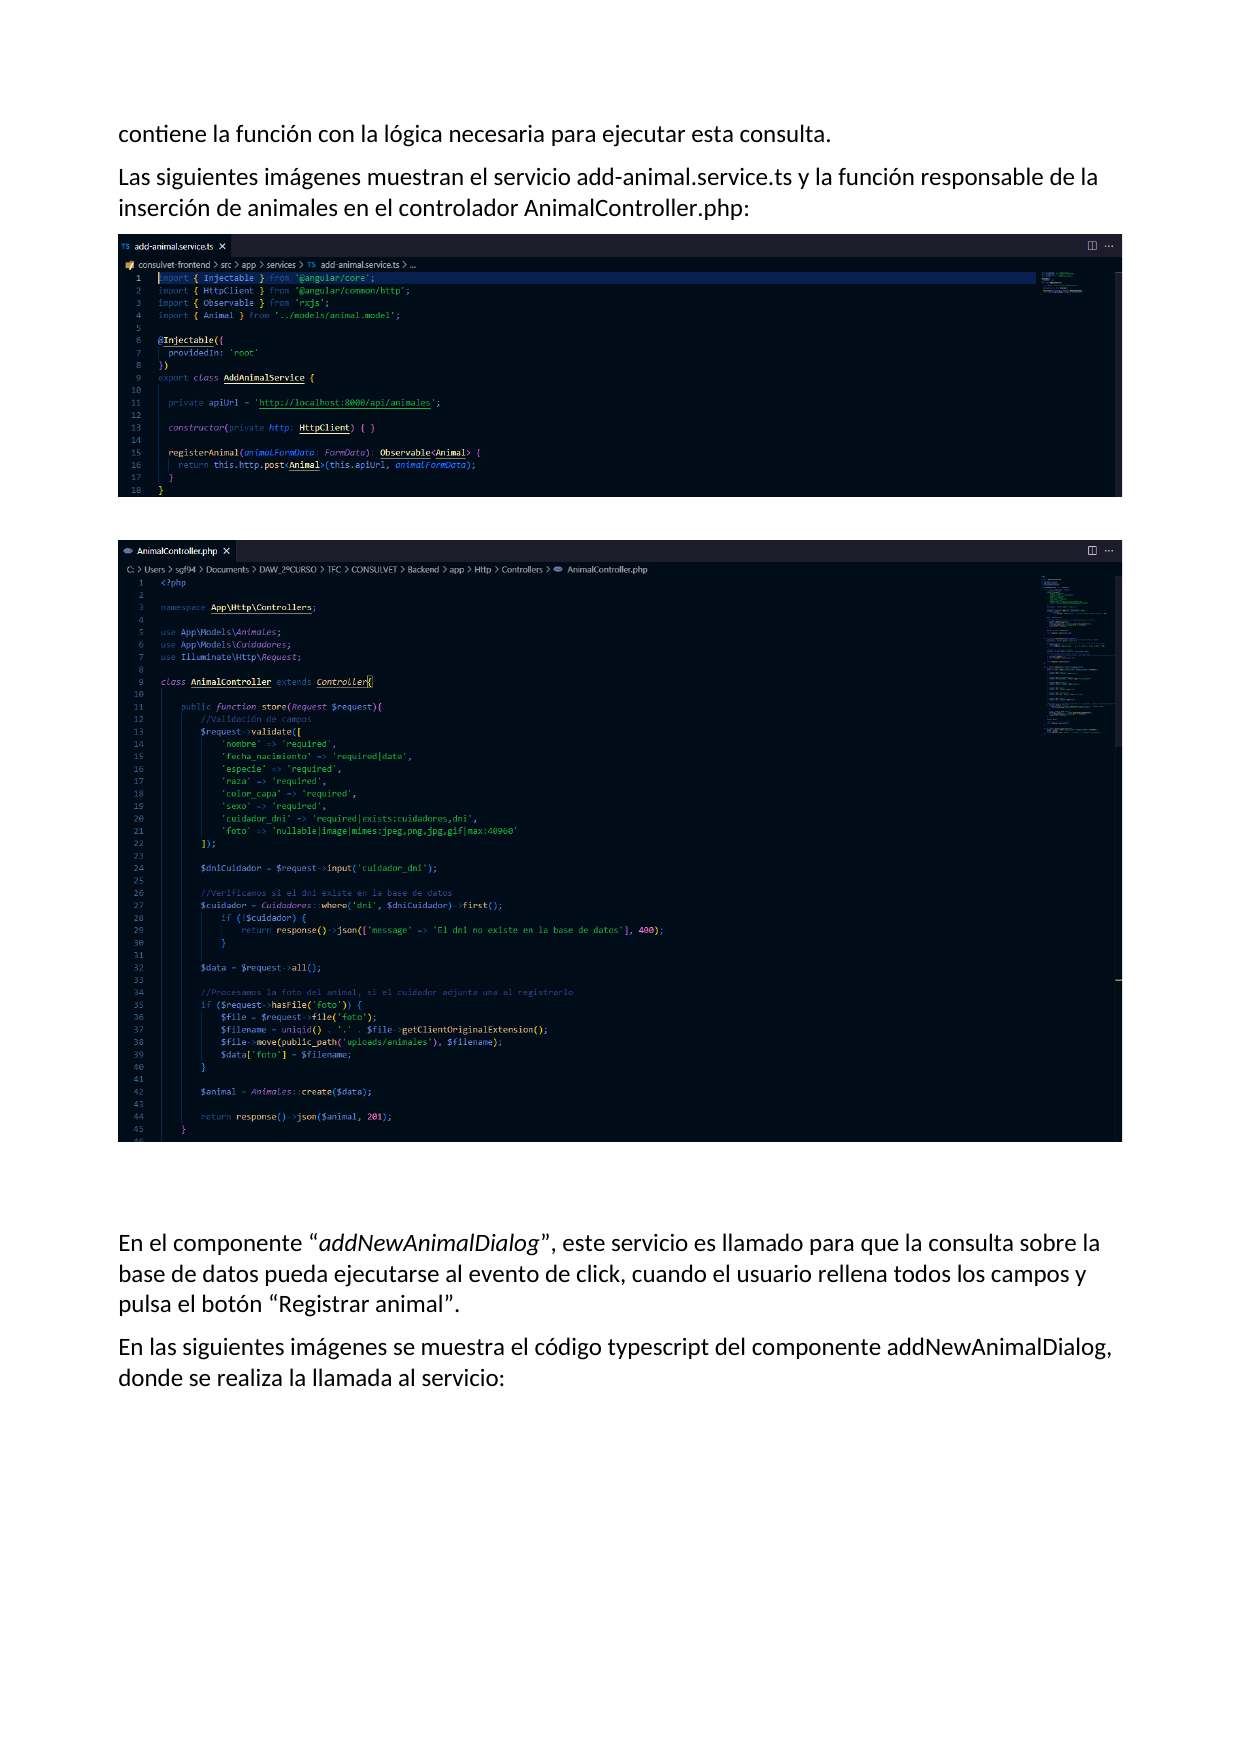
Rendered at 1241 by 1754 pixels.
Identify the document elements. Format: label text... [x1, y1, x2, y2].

picture [118, 540, 1123, 1142]
text Las siguientes imágenes muestran el servicio add-animal.service.ts y la función responsable de la inserción de animales en el controlador AnimalController.php: [118, 161, 1122, 222]
text contiene la función con la lógica necesaria para ejecutar esta consulta. [118, 118, 1122, 149]
text En las siguientes imágenes se muestra el código typescript del componente addNewAnimalDialog, donde se realiza la llamada al servicio: [118, 1331, 1122, 1392]
picture [118, 234, 1123, 497]
text En el componente “addNewAnimalDialog”, este servicio es llamado para que la consulta sobre la base de datos pueda ejecutarse al evento de click, cuando el usuario rellena todos los campos y pulsa el botón “Registrar animal”. [118, 1227, 1122, 1319]
